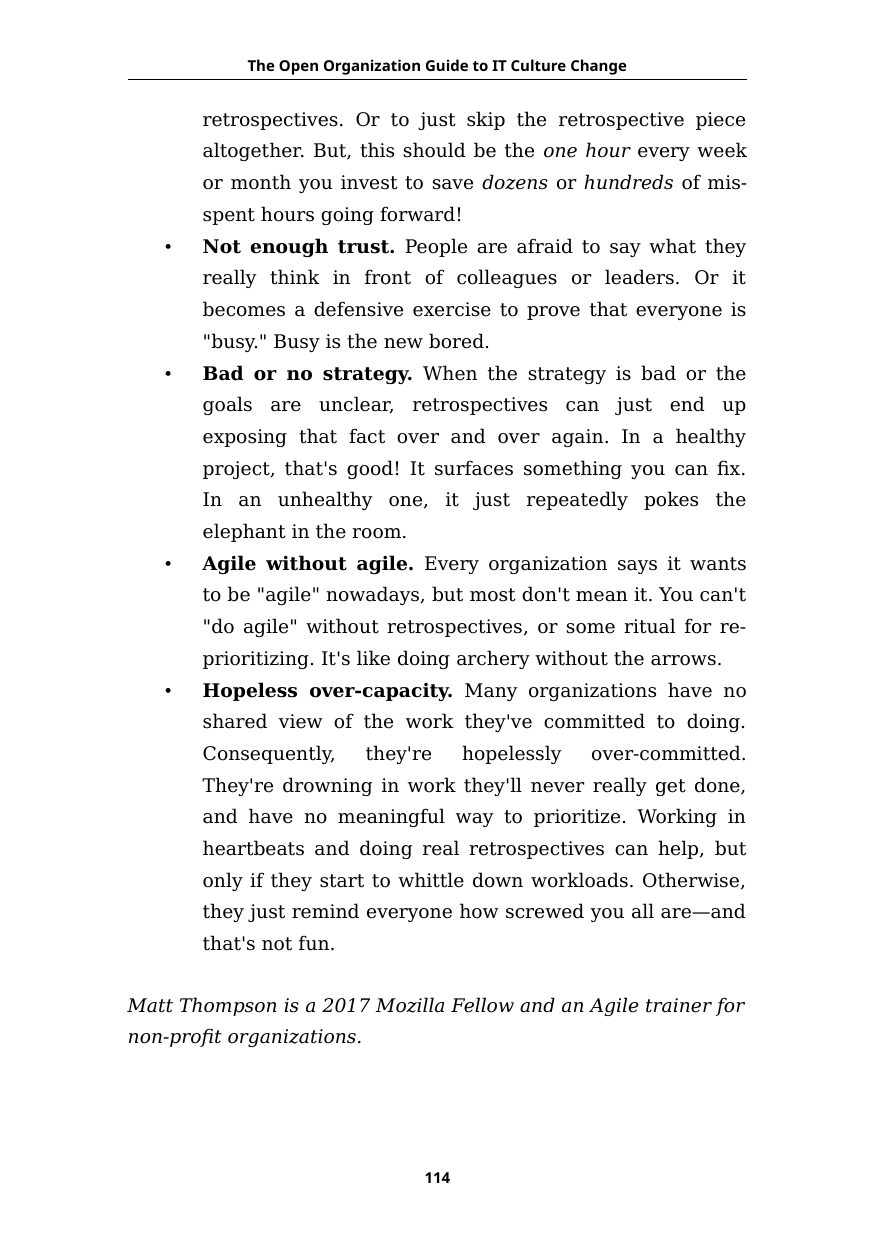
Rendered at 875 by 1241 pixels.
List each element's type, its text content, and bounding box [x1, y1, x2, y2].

list Bad or no strategy. When the strategy is bad or the goals are unclear, retrospectives can just end up exposing that fact over and over again. In a healthy project, that's good! It surfaces something you can fix. In an unhealthy one, it just repeatedly pokes the elephant in the room. [165, 362, 747, 543]
list Hopeless over-capacity. Many organizations have no shared view of the work they've committed to doing. Consequently, they're hopelessly over-committed. They're drowning in work they'll never really get done, and have no meaningful way to prioritize. Working in heartbeats and doing real retrospectives can help, but only if they start to whittle down workloads. Otherwise, they just remind everyone how screwed you all are—and that's not fun. [165, 679, 747, 955]
list Agile without agile. Every organization says it wants to be "agile" nowadays, but most don't mean it. You can't "do agile" without retrospectives, or some ritual for re-prioritizing. It's like doing archery without the arrows. [165, 552, 747, 669]
list Not enough trust. People are afraid to say what they really think in front of colleagues or leaders. Or it becomes a defensive exercise to prove that everyone is "busy." Busy is the new bored. [165, 235, 747, 352]
list retrospectives. Or to just skip the retrospective piece altogether. But, this should be the one hour every week or month you invest to save dozens or hundreds of mis-spent hours going forward! [165, 109, 747, 226]
text Matt Thompson is a 2017 Mozilla Fellow and an Agile trainer for non-profit organizations. [127, 994, 747, 1048]
